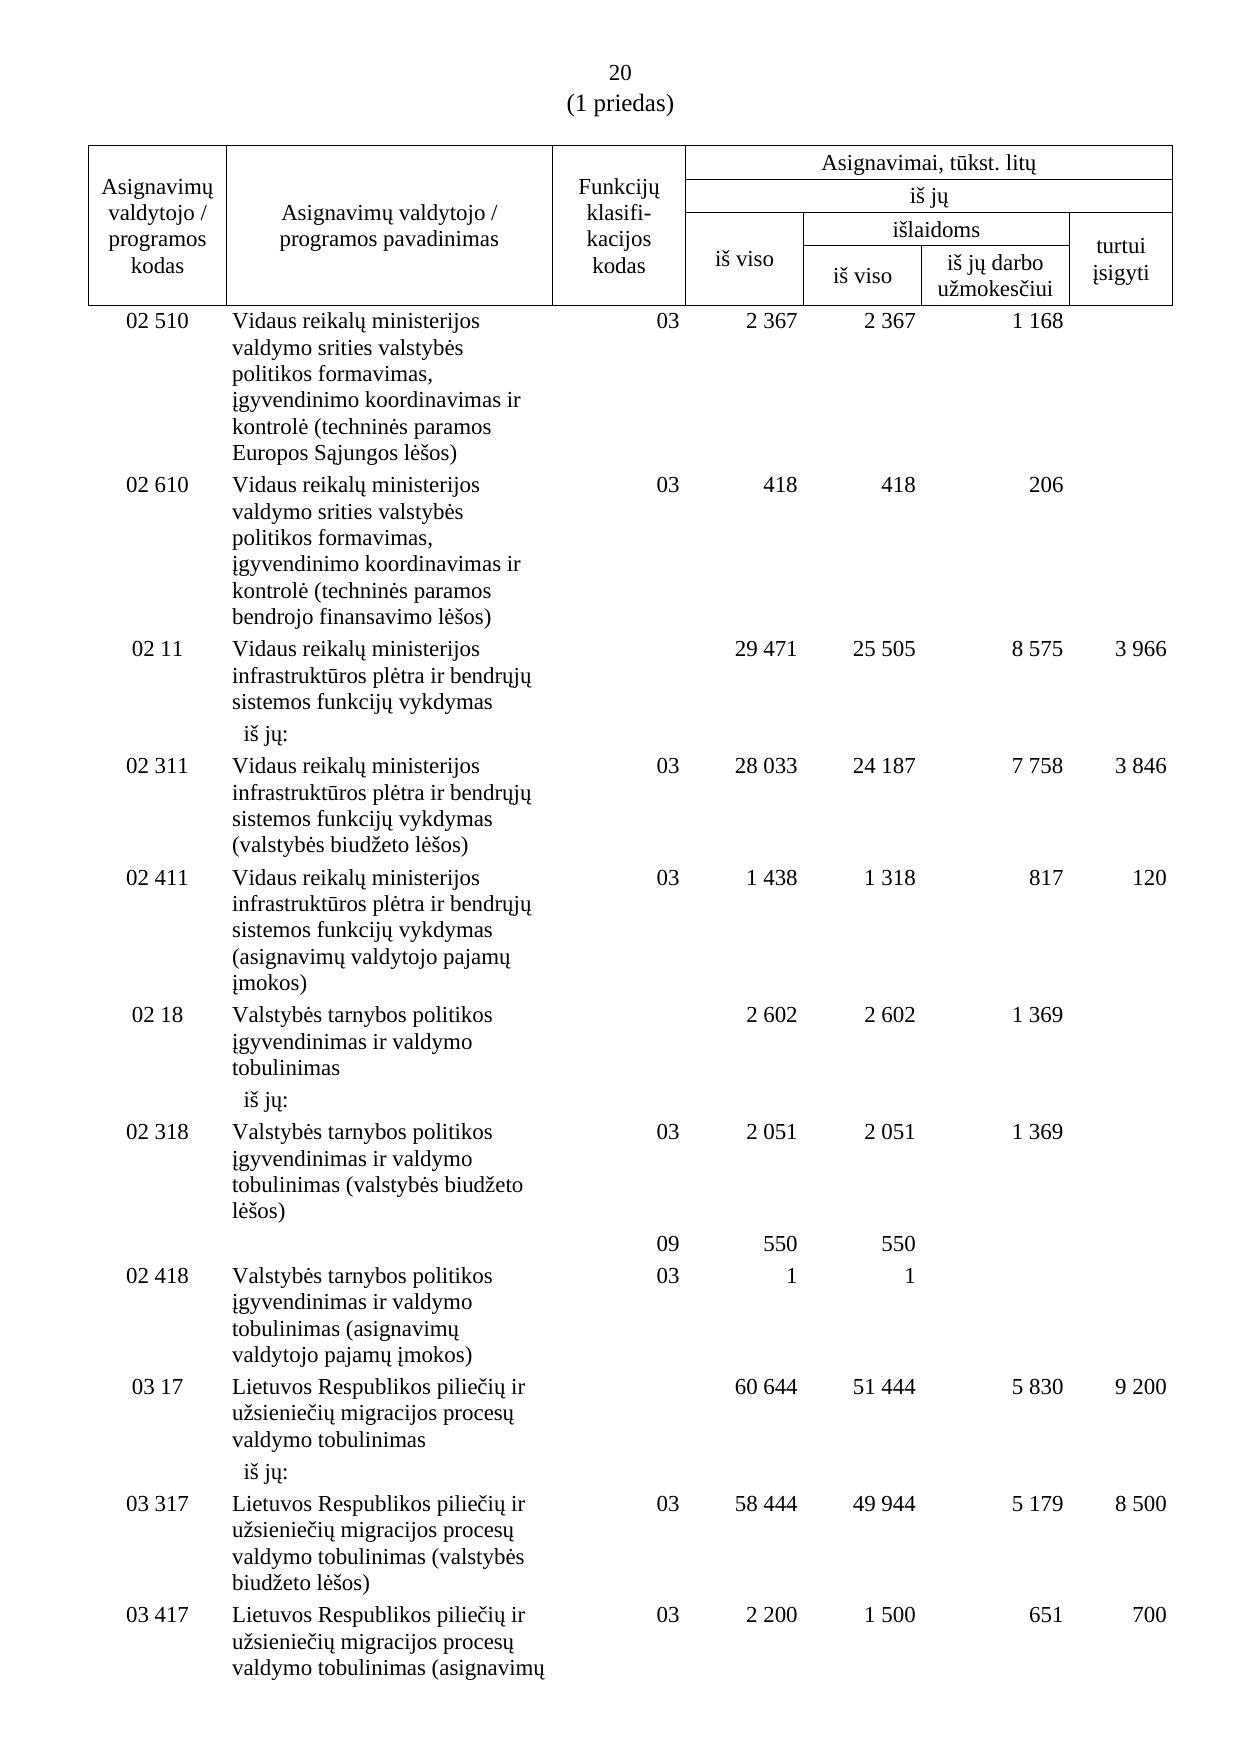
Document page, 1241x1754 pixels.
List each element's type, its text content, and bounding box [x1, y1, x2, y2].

table_cell išlaidoms [804, 213, 1069, 245]
table_cell [553, 1370, 685, 1455]
table_cell 418 [803, 469, 921, 632]
table_cell 03 317 [89, 1487, 226, 1598]
table_cell Lietuvos Respublikos piliečių ir užsieniečių migracijos procesų valdymo tobulinimas (asignavimų [226, 1599, 552, 1683]
table_cell 28 033 [685, 750, 803, 861]
table_cell 02 311 [89, 750, 226, 861]
table_cell 1 369 [921, 1116, 1069, 1227]
table_cell [803, 718, 921, 749]
table_cell 120 [1069, 861, 1172, 998]
table_cell 02 510 [89, 306, 226, 468]
table_cell iš viso [804, 246, 921, 304]
table_cell iš jų: [226, 1083, 552, 1116]
table_cell 25 505 [803, 633, 921, 717]
table_cell 8 500 [1069, 1487, 1172, 1598]
table_cell [1069, 1259, 1172, 1370]
table_cell 2 602 [803, 999, 921, 1083]
table_cell 651 [921, 1599, 1069, 1683]
table_cell [1069, 1227, 1172, 1259]
table_cell [553, 1455, 685, 1487]
table_cell 2 051 [685, 1116, 803, 1227]
table_cell [1069, 1083, 1172, 1116]
table_cell 51 444 [803, 1370, 921, 1455]
table_cell 817 [921, 861, 1069, 998]
table_cell 58 444 [685, 1487, 803, 1598]
table_cell 2 200 [685, 1599, 803, 1683]
table_cell [921, 1259, 1069, 1370]
table_cell [803, 1083, 921, 1116]
table_cell 03 [553, 306, 685, 468]
table_cell Vidaus reikalų ministerijos infrastruktūros plėtra ir bendrųjų sistemos funkcijų vykdymas [226, 633, 552, 717]
table_cell 02 11 [89, 633, 226, 717]
table_cell [553, 633, 685, 717]
table_cell [921, 1455, 1069, 1487]
table_cell [1069, 718, 1172, 749]
table_cell 02 18 [89, 999, 226, 1083]
table_cell 03 [553, 1487, 685, 1598]
table_cell 206 [921, 469, 1069, 632]
table_cell [89, 1455, 226, 1487]
table_cell 03 [553, 861, 685, 998]
table_header Asignavimai, tūkst. litų [686, 146, 1172, 178]
table_cell 03 [553, 1599, 685, 1683]
table_cell 49 944 [803, 1487, 921, 1598]
table_cell [89, 1083, 226, 1116]
table_cell 1 500 [803, 1599, 921, 1683]
table_cell 1 [685, 1259, 803, 1370]
table_cell 03 417 [89, 1599, 226, 1683]
table_cell iš jų [686, 180, 1172, 212]
table_cell 550 [803, 1227, 921, 1259]
table_cell iš viso [686, 213, 803, 304]
table_cell 1 168 [921, 306, 1069, 468]
table_header Funkcijų klasifi- kacijos kodas [553, 146, 685, 304]
table_cell 09 [553, 1227, 685, 1259]
table_cell 3 966 [1069, 633, 1172, 717]
table_cell 2 602 [685, 999, 803, 1083]
table_cell Lietuvos Respublikos piliečių ir užsieniečių migracijos procesų valdymo tobulinimas [226, 1370, 552, 1455]
table_cell turtui įsigyti [1070, 213, 1172, 304]
table_cell [921, 1227, 1069, 1259]
table_cell [685, 1455, 803, 1487]
table_cell 1 438 [685, 861, 803, 998]
table_cell [1069, 1116, 1172, 1227]
table_cell Vidaus reikalų ministerijos valdymo srities valstybės politikos formavimas, įgyvendinimo koordinavimas ir kontrolė (techninės paramos Europos Sąjungos lėšos) [226, 306, 552, 468]
table_cell [685, 1083, 803, 1116]
table_cell 02 411 [89, 861, 226, 998]
table_cell Valstybės tarnybos politikos įgyvendinimas ir valdymo tobulinimas (valstybės biudžeto lėšos) [226, 1116, 552, 1227]
table_cell [89, 1227, 226, 1259]
table_cell [1069, 999, 1172, 1083]
table_cell 700 [1069, 1599, 1172, 1683]
table_header Asignavimų valdytojo / programos pavadinimas [227, 146, 552, 304]
table_cell 02 418 [89, 1259, 226, 1370]
table_cell 24 187 [803, 750, 921, 861]
table_cell Vidaus reikalų ministerijos infrastruktūros plėtra ir bendrųjų sistemos funkcijų vykdymas (valstybės biudžeto lėšos) [226, 750, 552, 861]
table_cell [1069, 469, 1172, 632]
table_cell Valstybės tarnybos politikos įgyvendinimas ir valdymo tobulinimas (asignavimų valdytojo pajamų įmokos) [226, 1259, 552, 1370]
table_cell 9 200 [1069, 1370, 1172, 1455]
table_cell 29 471 [685, 633, 803, 717]
table_cell 550 [685, 1227, 803, 1259]
table_cell 03 [553, 1116, 685, 1227]
table_cell [553, 718, 685, 749]
table_cell 1 318 [803, 861, 921, 998]
table_cell iš jų darbo užmokesčiui [922, 246, 1069, 304]
table_cell 8 575 [921, 633, 1069, 717]
table_cell 03 [553, 469, 685, 632]
table_cell [1069, 1455, 1172, 1487]
table_cell 2 367 [685, 306, 803, 468]
table_cell Valstybės tarnybos politikos įgyvendinimas ir valdymo tobulinimas [226, 999, 552, 1083]
table_cell [553, 999, 685, 1083]
table_cell 5 179 [921, 1487, 1069, 1598]
table_cell 418 [685, 469, 803, 632]
table_cell [226, 1227, 552, 1259]
table_cell 1 [803, 1259, 921, 1370]
table_cell iš jų: [226, 1455, 552, 1487]
table_cell Vidaus reikalų ministerijos valdymo srities valstybės politikos formavimas, įgyvendinimo koordinavimas ir kontrolė (techninės paramos bendrojo finansavimo lėšos) [226, 469, 552, 632]
table_cell [685, 718, 803, 749]
table_cell 7 758 [921, 750, 1069, 861]
table_cell 2 051 [803, 1116, 921, 1227]
table_cell 2 367 [803, 306, 921, 468]
table_cell 60 644 [685, 1370, 803, 1455]
table_cell [921, 1083, 1069, 1116]
table_cell 03 [553, 1259, 685, 1370]
table_cell [553, 1083, 685, 1116]
table_cell Lietuvos Respublikos piliečių ir užsieniečių migracijos procesų valdymo tobulinimas (valstybės biudžeto lėšos) [226, 1487, 552, 1598]
table_header Asignavimų valdytojo / programos kodas [89, 146, 226, 304]
table_cell [921, 718, 1069, 749]
table_cell 03 17 [89, 1370, 226, 1455]
table_cell 3 846 [1069, 750, 1172, 861]
table_cell 1 369 [921, 999, 1069, 1083]
table_cell [89, 718, 226, 749]
table_cell [803, 1455, 921, 1487]
table_cell 03 [553, 750, 685, 861]
table_cell 5 830 [921, 1370, 1069, 1455]
table_cell 02 318 [89, 1116, 226, 1227]
table_cell Vidaus reikalų ministerijos infrastruktūros plėtra ir bendrųjų sistemos funkcijų vykdymas (asignavimų valdytojo pajamų įmokos) [226, 861, 552, 998]
table_cell [1069, 306, 1172, 468]
table_cell iš jų: [226, 718, 552, 749]
table_cell 02 610 [89, 469, 226, 632]
